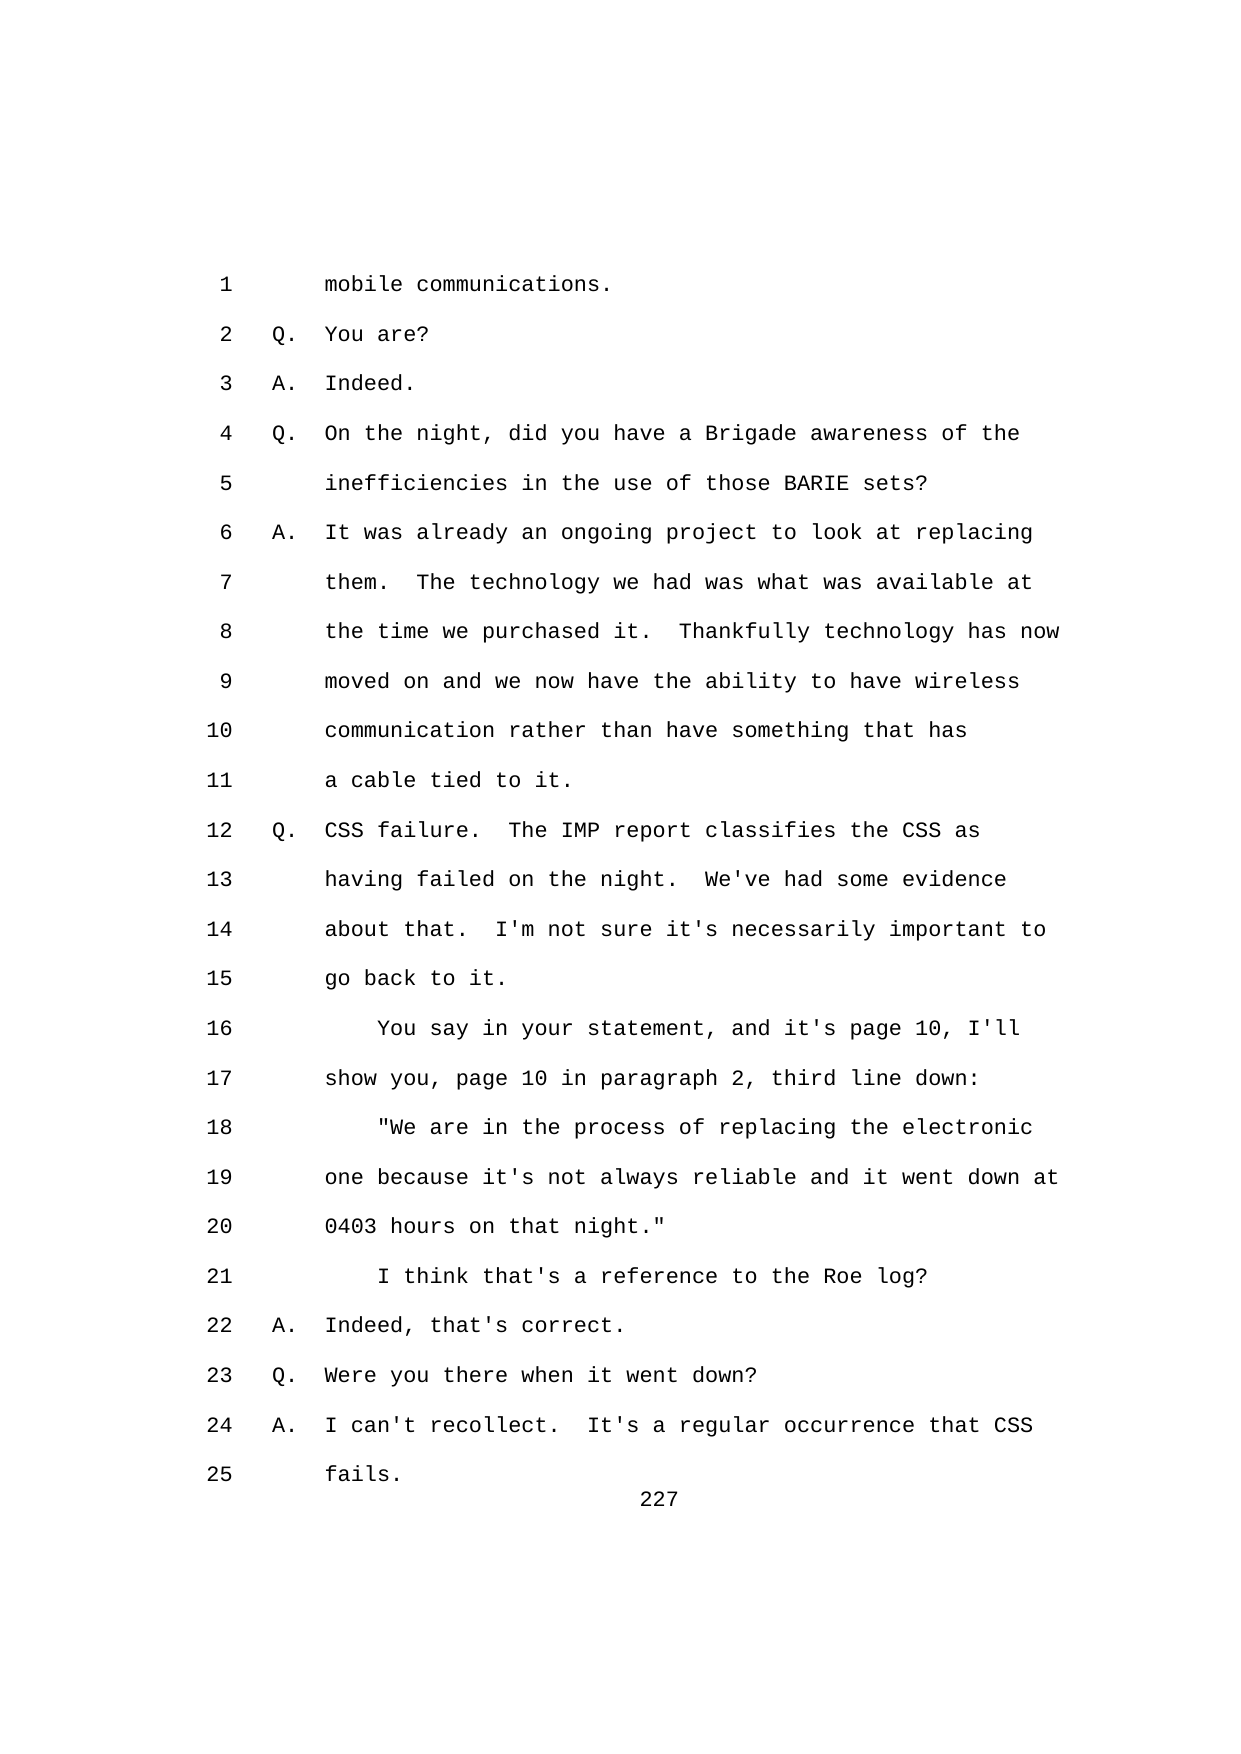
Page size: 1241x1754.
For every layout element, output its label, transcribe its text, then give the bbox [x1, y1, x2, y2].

text 19 one because it's not always reliable and it went down at [75, 1166, 1165, 1191]
text 16 You say in your statement, and it's page 10, I'll [75, 1017, 1165, 1042]
text 24 A. I can't recollect. It's a regular occurrence that CSS [75, 1414, 1165, 1438]
text 1 mobile communications. [75, 273, 1165, 298]
text 12 Q. CSS failure. The IMP report classifies the CSS as [75, 819, 1165, 843]
text 17 show you, page 10 in paragraph 2, third line down: [75, 1067, 1165, 1091]
text 4 Q. On the night, did you have a Brigade awareness of the [75, 422, 1165, 447]
text 14 about that. I'm not sure it's necessarily important to [75, 918, 1165, 943]
text 3 A. Indeed. [75, 372, 1165, 397]
text 9 moved on and we now have the ability to have wireless [75, 670, 1165, 695]
text 2 Q. You are? [75, 323, 1165, 348]
text 23 Q. Were you there when it went down? [75, 1364, 1165, 1389]
text 21 I think that's a reference to the Roe log? [75, 1265, 1165, 1290]
text 6 A. It was already an ongoing project to look at replacing [75, 521, 1165, 546]
text 5 inefficiencies in the use of those BARIE sets? [75, 472, 1165, 496]
text 7 them. The technology we had was what was available at [75, 571, 1165, 596]
text 227 [75, 1488, 1165, 1513]
text 15 go back to it. [75, 967, 1165, 992]
text 8 the time we purchased it. Thankfully technology has now [75, 620, 1165, 645]
text 18 "We are in the process of replacing the electronic [75, 1116, 1165, 1141]
text 11 a cable tied to it. [75, 769, 1165, 794]
text 22 A. Indeed, that's correct. [75, 1314, 1165, 1339]
text 13 having failed on the night. We've had some evidence [75, 868, 1165, 893]
text 25 fails. [75, 1463, 1165, 1488]
text 10 communication rather than have something that has [75, 719, 1165, 744]
text 20 0403 hours on that night." [75, 1215, 1165, 1240]
